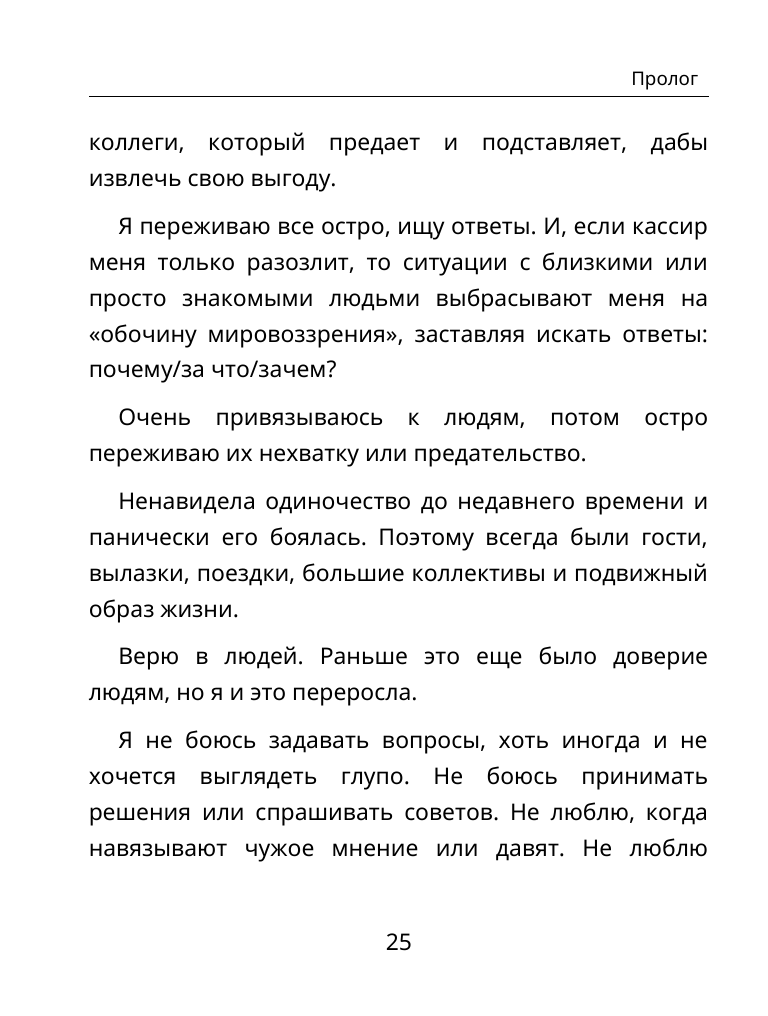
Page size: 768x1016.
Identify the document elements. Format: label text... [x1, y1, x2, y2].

text Я не боюсь задавать вопросы, хоть иногда и не хочется выглядеть глупо. Не боюсь принимать решения или спрашивать советов. Не люблю, когда навязывают чужое мнение или давят. Не люблю [88, 724, 709, 863]
text Я переживаю все остро, ищу ответы. И, если кассир меня только разозлит, то ситуации с близкими или просто знакомыми людьми выбрасывают меня на «обочину мировоззрения», заставляя искать ответы: почему/за что/зачем? [88, 210, 709, 385]
text Верю в людей. Раньше это еще было доверие людям, но я и это переросла. [88, 640, 709, 707]
text Ненавидела одиночество до недавнего времени и панически его боялась. Поэтому всегда были гости, вылазки, поездки, большие коллективы и подвижный образ жизни. [88, 485, 709, 624]
text коллеги, который предает и подставляет, дабы извлечь свою выгоду. [88, 126, 709, 193]
text Очень привязываюсь к людям, потом остро переживаю их нехватку или предательство. [88, 401, 709, 468]
